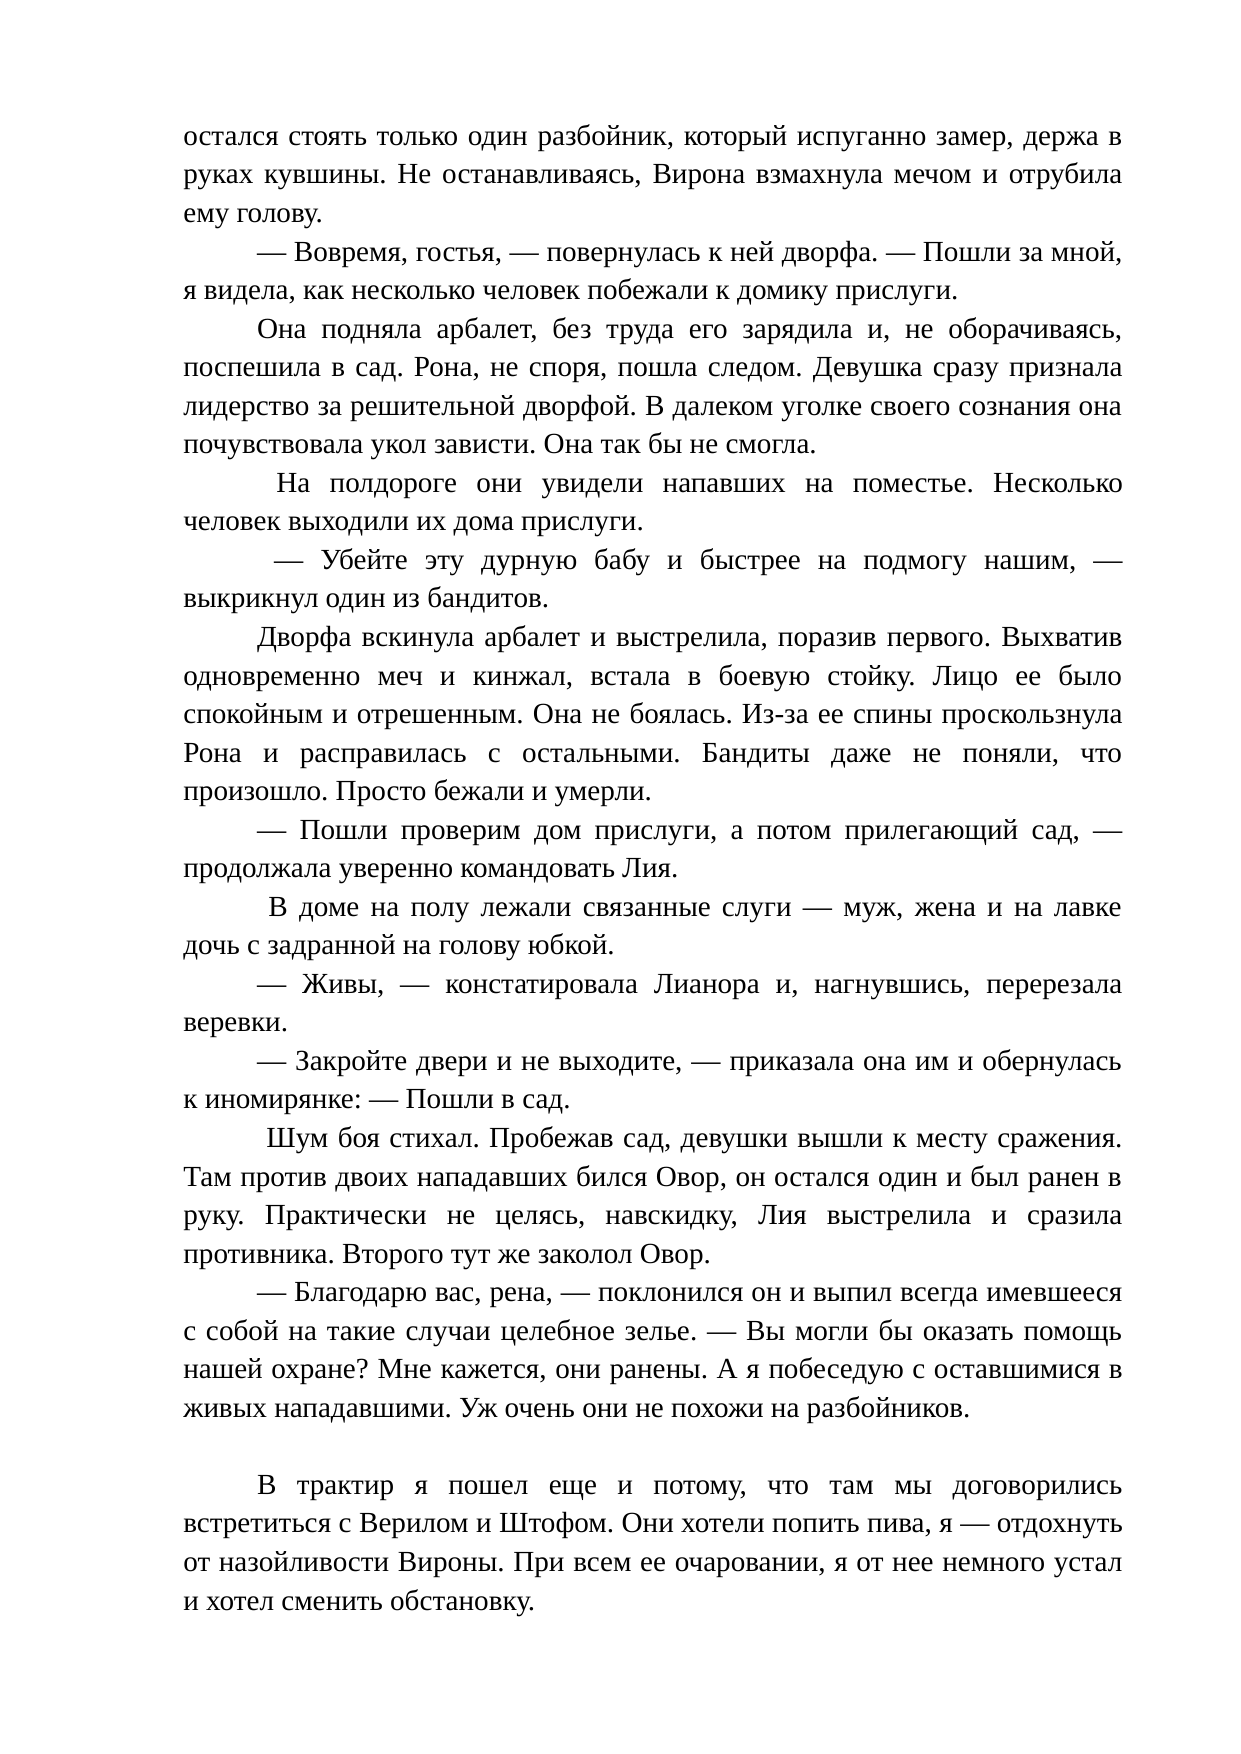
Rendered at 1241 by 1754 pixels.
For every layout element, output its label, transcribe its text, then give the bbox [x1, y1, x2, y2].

text — Благодарю вас, рена, — поклонился он и выпил всегда имевшееся с собой на такие случаи целебное зелье. — Вы могли бы оказать помощь нашей охране? Мне кажется, они ранены. А я побеседую с оставшимися в живых нападавшими. Уж очень они не похожи на разбойников. [183, 1274, 1123, 1423]
text В доме на полу лежали связанные слуги — муж, жена и на лавке дочь с задранной на голову юбкой. [183, 889, 1123, 961]
text На полдороге они увидели напавших на поместье. Несколько человек выходили их дома прислуги. [183, 465, 1123, 537]
text остался стоять только один разбойник, который испуганно замер, держа в руках кувшины. Не останавливаясь, Вирона взмахнула мечом и отрубила ему голову. [183, 118, 1123, 229]
text — Живы, — констатировала Лианора и, нагнувшись, перерезала веревки. [183, 966, 1123, 1038]
text В трактир я пошел еще и потому, что там мы договорились встретиться с Верилом и Штофом. Они хотели попить пива, я — отдохнуть от назойливости Вироны. При всем ее очаровании, я от нее немного устал и хотел сменить обстановку. [183, 1467, 1123, 1616]
text Шум боя стихал. Пробежав сад, девушки вышли к месту сражения. Там против двоих нападавших бился Овор, он остался один и был ранен в руку. Практически не целясь, навскидку, Лия выстрелила и сразила противника. Второго тут же заколол Овор. [183, 1120, 1123, 1269]
text — Пошли проверим дом прислуги, а потом прилегающий сад, —продолжала уверенно командовать Лия. [183, 812, 1123, 884]
text — Убейте эту дурную бабу и быстрее на подмогу нашим, — выкрикнул один из бандитов. [183, 542, 1123, 614]
text Дворфа вскинула арбалет и выстрелила, поразив первого. Выхватив одновременно меч и кинжал, встала в боевую стойку. Лицо ее было спокойным и отрешенным. Она не боялась. Из-за ее спины проскользнула Рона и расправилась с остальными. Бандиты даже не поняли, что произошло. Просто бежали и умерли. [183, 619, 1123, 807]
text Она подняла арбалет, без труда его зарядила и, не оборачиваясь, поспешила в сад. Рона, не споря, пошла следом. Девушка сразу признала лидерство за решительной дворфой. В далеком уголке своего сознания она почувствовала укол зависти. Она так бы не смогла. [183, 311, 1123, 460]
text — Закройте двери и не выходите, — приказала она им и обернулась к иномирянке: — Пошли в сад. [183, 1043, 1123, 1115]
text — Вовремя, гостья, — повернулась к ней дворфа. — Пошли за мной, я видела, как несколько человек побежали к домику прислуги. [183, 234, 1123, 306]
